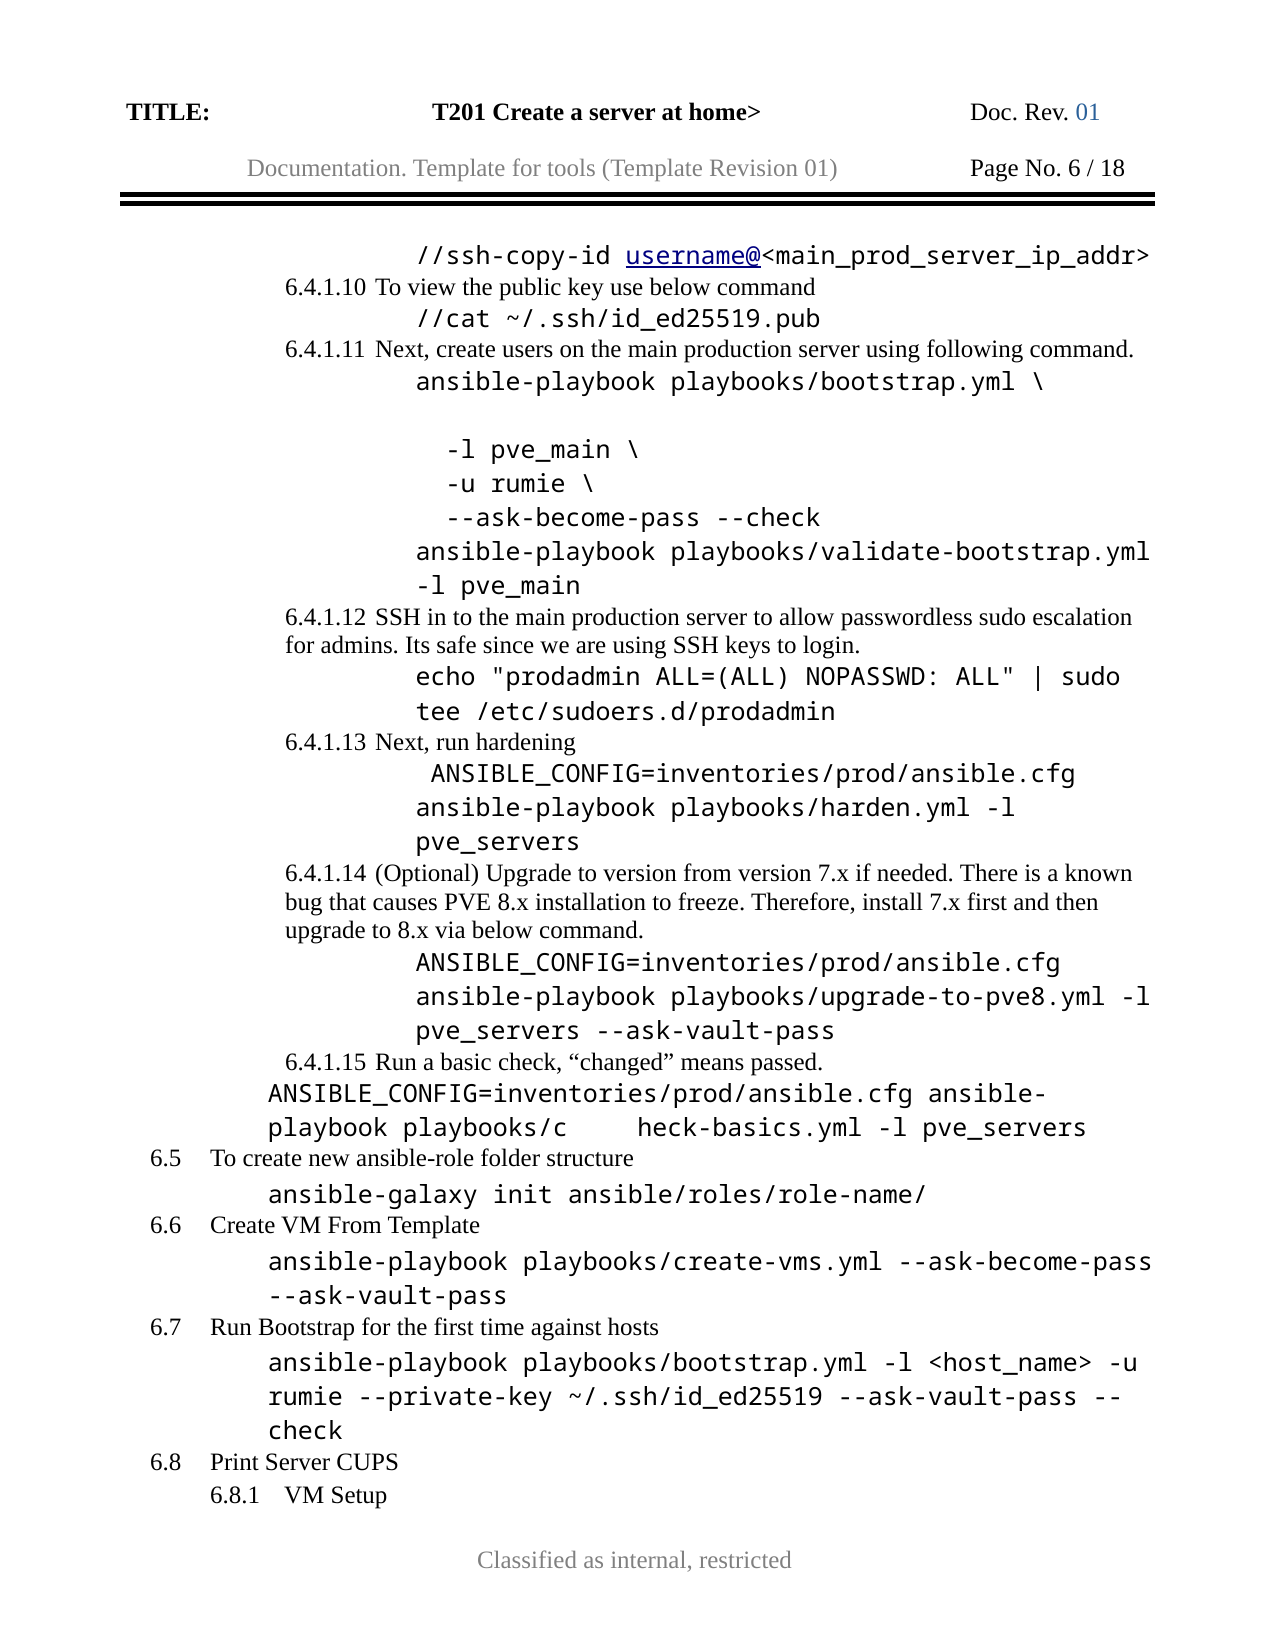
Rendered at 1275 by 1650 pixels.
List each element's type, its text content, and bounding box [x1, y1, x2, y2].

subtitle VM Setup [210, 1480, 1155, 1509]
text echo "prodadmin ALL=(ALL) NOPASSWD: ALL" | sudo tee /etc/sudoers.d/prodadmin [415, 659, 1155, 727]
subtitle To view the public key use below command [285, 272, 1155, 300]
text ansible-galaxy init ansible/roles/role-name/ [268, 1176, 1155, 1211]
subtitle Print Server CUPS [120, 1447, 1155, 1476]
text --ask-become-pass --check [415, 499, 1155, 533]
text ANSIBLE_CONFIG=inventories/prod/ansible.cfg ansible-playbook playbooks/upgrade-to-pve8.yml -l pve_servers --ask-vault-pass [415, 944, 1155, 1047]
subtitle To create new ansible-role folder structure [120, 1143, 1155, 1172]
text ansible-playbook playbooks/bootstrap.yml \ [415, 363, 1155, 397]
subtitle (Optional) Upgrade to version from version 7.x if needed. There is a known bug that causes PVE 8.x installation to freeze. Therefore, install 7.x first and then upgrade to 8.x via below command. [285, 858, 1155, 944]
subtitle SSH in to the main production server to allow passwordless sudo escalation for admins. Its safe since we are using SSH keys to login. [285, 602, 1155, 659]
text ANSIBLE_CONFIG=inventories/prod/ansible.cfg ansible-playbook playbooks/harden.yml -l pve_servers [415, 756, 1155, 858]
text ANSIBLE_CONFIG=inventories/prod/ansible.cfg ansible-playbook playbooks/c heck-basics.yml -l pve_servers [268, 1075, 1155, 1143]
subtitle Next, run hardening [285, 727, 1155, 756]
text //cat ~/.ssh/id_ed25519.pub [415, 300, 1155, 334]
subtitle Run a basic check, “changed” means passed. [285, 1047, 1155, 1075]
text -u rumie \ [415, 465, 1155, 499]
subtitle Next, create users on the main production server using following command. [285, 334, 1155, 363]
text -l pve_main \ [415, 431, 1155, 465]
text ansible-playbook playbooks/create-vms.yml --ask-become-pass --ask-vault-pass [268, 1243, 1155, 1312]
subtitle Run Bootstrap for the first time against hosts [120, 1312, 1155, 1340]
subtitle Create VM From Template [120, 1211, 1155, 1239]
text ansible-playbook playbooks/bootstrap.yml -l <host_name> -u rumie --private-key ~/.ssh/id_ed25519 --ask-vault-pass --check [268, 1345, 1155, 1447]
text //ssh-copy-id username@<main_prod_server_ip_addr> [415, 237, 1155, 272]
text ansible-playbook playbooks/validate-bootstrap.yml -l pve_main [415, 533, 1155, 602]
